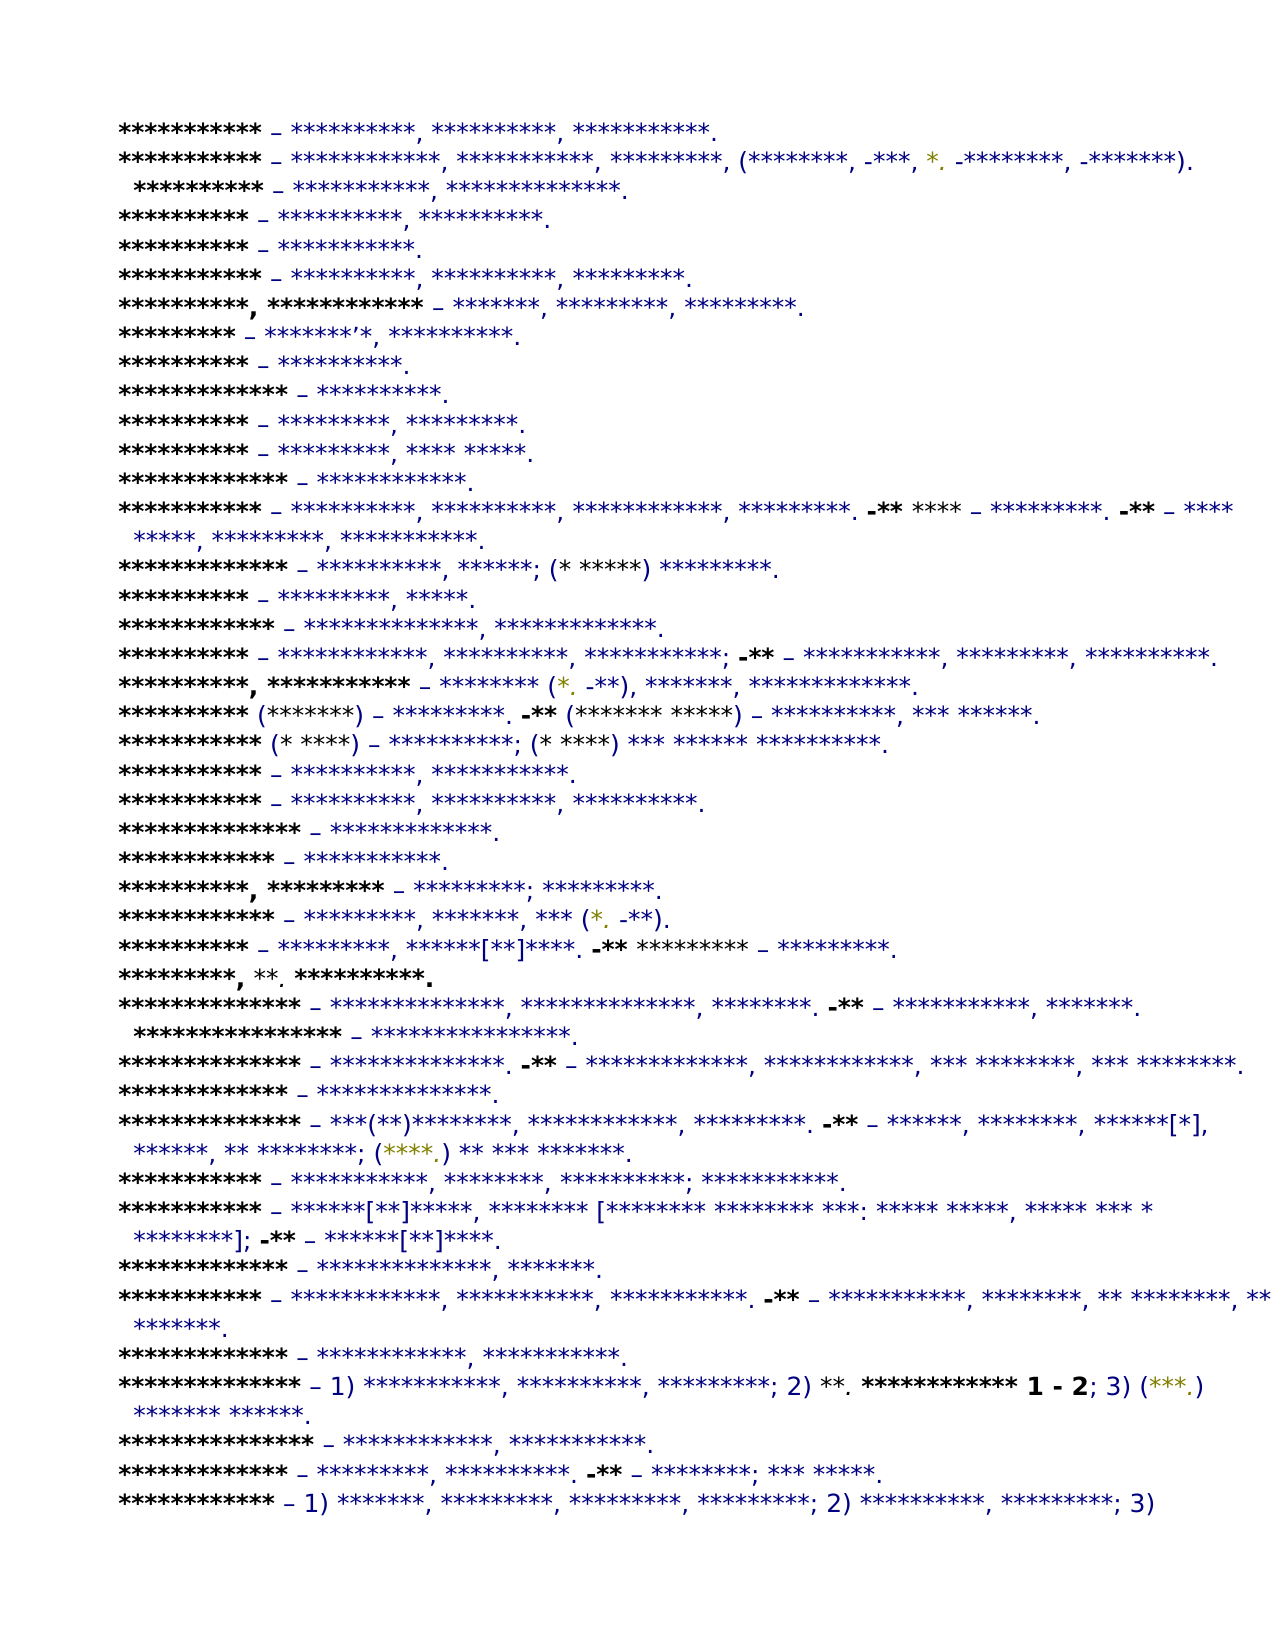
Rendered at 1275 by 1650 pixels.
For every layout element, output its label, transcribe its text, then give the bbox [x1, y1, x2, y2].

text ********** – *********, *****. [118, 585, 1275, 614]
text *********** – **********, **********, **********. [118, 789, 1275, 818]
text ************ – 1) *******, *********, *********, *********; 2) **********, *********; 3) [118, 1489, 1275, 1518]
text ********* – *******’*, **********. [118, 322, 1275, 351]
text ************** – *************. [118, 818, 1275, 847]
text ********** – ************, **********, ***********; -** – ***********, *********, **********. [118, 643, 1275, 672]
text **********, ********* – *********; *********. [118, 876, 1275, 906]
text ********** (*******) – *********. -** (******* *****) – **********, *** ******. [118, 701, 1275, 731]
text ********** – *********, *********. [118, 410, 1275, 439]
text ************ – ***********. [118, 847, 1275, 876]
text *********** – ******[**]*****, ******** [******** ******** ***: ***** *****, ***** *** * ********]; -** – ******[**]****. [118, 1197, 1275, 1256]
text *********** – ************, ***********, *********, (********, -***, *. -********, -*******). ********** – ***********, **************. [118, 147, 1275, 206]
text *********** (* ****) – **********; (* ****) *** ****** **********. [118, 731, 1275, 760]
text *********** – **********, ***********. [118, 760, 1275, 789]
text ************* – **************. [118, 1081, 1275, 1110]
text ************* – ************, ***********. [118, 1343, 1275, 1372]
text ************* – ************. [118, 468, 1275, 497]
text *********** – **********, **********, *********. [118, 264, 1275, 293]
text ************** – **************, **************, ********. -** – ***********, *******. **************** – ****************. [118, 993, 1275, 1051]
text *********** – **********, **********, ************, *********. -** **** – *********. -** – **** *****, *********, ***********. [118, 497, 1275, 556]
text ************* – **********, ******; (* *****) *********. [118, 556, 1275, 585]
text ************** – **************. -** – *************, ************, *** ********, *** ********. [118, 1051, 1275, 1081]
text ********** – *********, **** *****. [118, 439, 1275, 468]
text ************** – ***(**)********, ************, *********. -** – ******, ********, ******[*], ******, ** ********; (****.) ** *** *******. [118, 1110, 1275, 1168]
text ********** – **********. [118, 351, 1275, 381]
text *********** – ************, ***********, ***********. -** – ***********, ********, ** ********, ** *******. [118, 1285, 1275, 1343]
text ********** – **********, **********. [118, 206, 1275, 235]
text ************** – 1) ***********, **********, *********; 2) **. ************ 1 - 2; 3) (***.) ******* ******. [118, 1372, 1275, 1431]
text *********, **. **********. [118, 964, 1275, 993]
text ************ – *********, *******, *** (*. -**). [118, 906, 1275, 935]
text *********** – **********, **********, ***********. [118, 118, 1275, 147]
text ********** – ***********. [118, 235, 1275, 264]
text *************** – ************, ***********. [118, 1431, 1275, 1460]
text ************* – **********. [118, 381, 1275, 410]
text ************* – *********, **********. -** – ********; *** *****. [118, 1460, 1275, 1489]
text ************ – **************, *************. [118, 614, 1275, 643]
text **********, *********** – ******** (*. -**), *******, *************. [118, 672, 1275, 701]
text *********** – ***********, ********, **********; ***********. [118, 1168, 1275, 1197]
text **********, ************ – *******, *********, *********. [118, 293, 1275, 322]
text ********** – *********, ******[**]****. -** ********* – *********. [118, 935, 1275, 964]
text ************* – **************, *******. [118, 1256, 1275, 1285]
